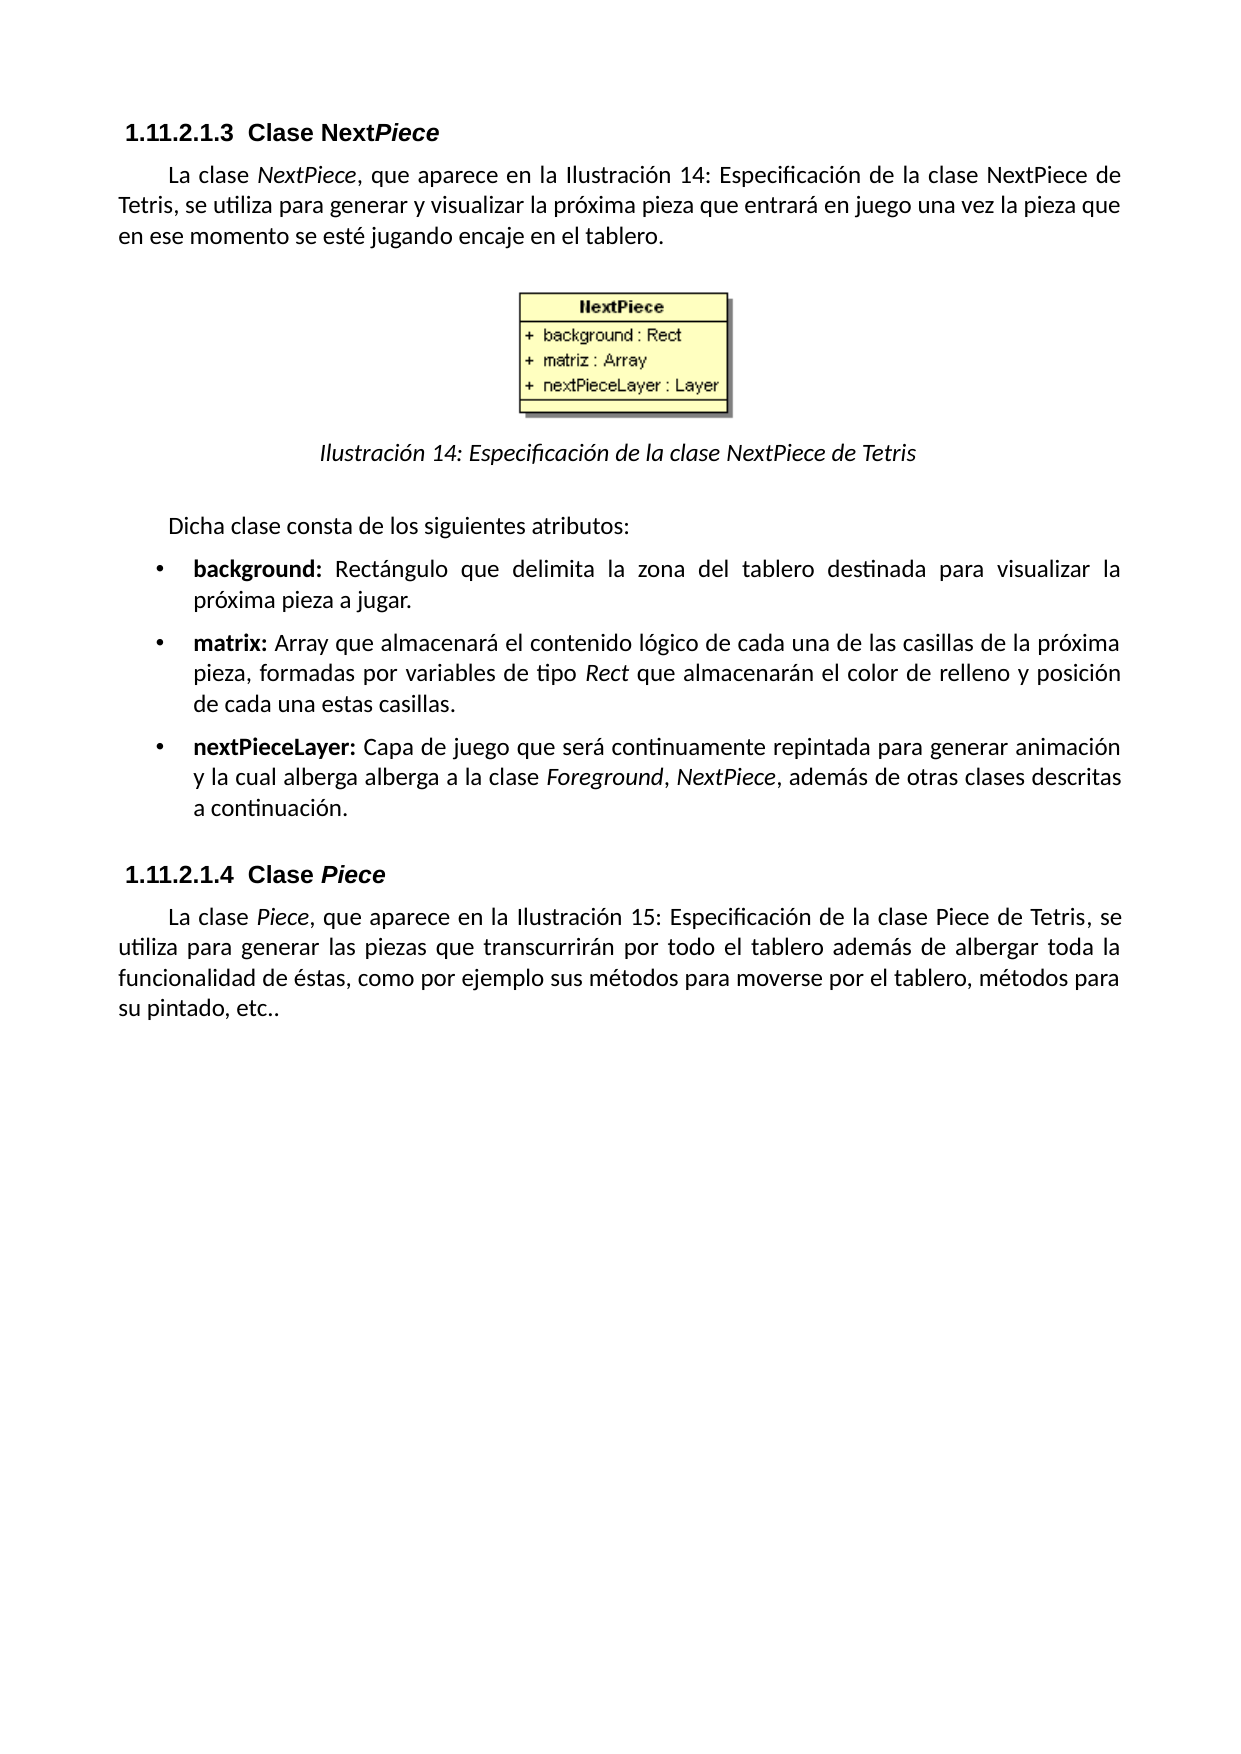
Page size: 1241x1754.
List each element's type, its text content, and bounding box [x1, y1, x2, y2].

text La clase NextPiece, que aparece en la Ilustración 14: Especificación de la clase NextPiece de Tetris, se utiliza para generar y visualizar la próxima pieza que entrará en juego una vez la pieza que en ese momento se esté jugando encaje en el tablero. [118, 159, 1122, 251]
subtitle Clase NextPiece [118, 118, 1122, 147]
subtitle Clase Piece [118, 860, 1122, 888]
text Ilustración 14: Especificación de la clase NextPiece de Tetris [319, 276, 921, 467]
text Dicha clase consta de los siguientes atributos: [118, 510, 1122, 541]
picture [488, 263, 752, 437]
text La clase Piece, que aparece en la Ilustración 15: Especificación de la clase Piece de Tetris, se utiliza para generar las piezas que transcurrirán por todo el tablero además de albergar toda la funcionalidad de éstas, como por ejemplo sus métodos para moverse por el tablero, métodos para su pintado, etc.. [118, 901, 1122, 1023]
list matrix: Array que almacenará el contenido lógico de cada una de las casillas de la próxima pieza, formadas por variables de tipo Rect que almacenarán el color de relleno y posición de cada una estas casillas. [156, 627, 1122, 718]
list background: Rectángulo que delimita la zona del tablero destinada para visualizar la próxima pieza a jugar. [156, 553, 1122, 614]
list nextPieceLayer: Capa de juego que será continuamente repintada para generar animación y la cual alberga alberga a la clase Foreground, NextPiece, además de otras clases descritas a continuación. [156, 731, 1122, 822]
